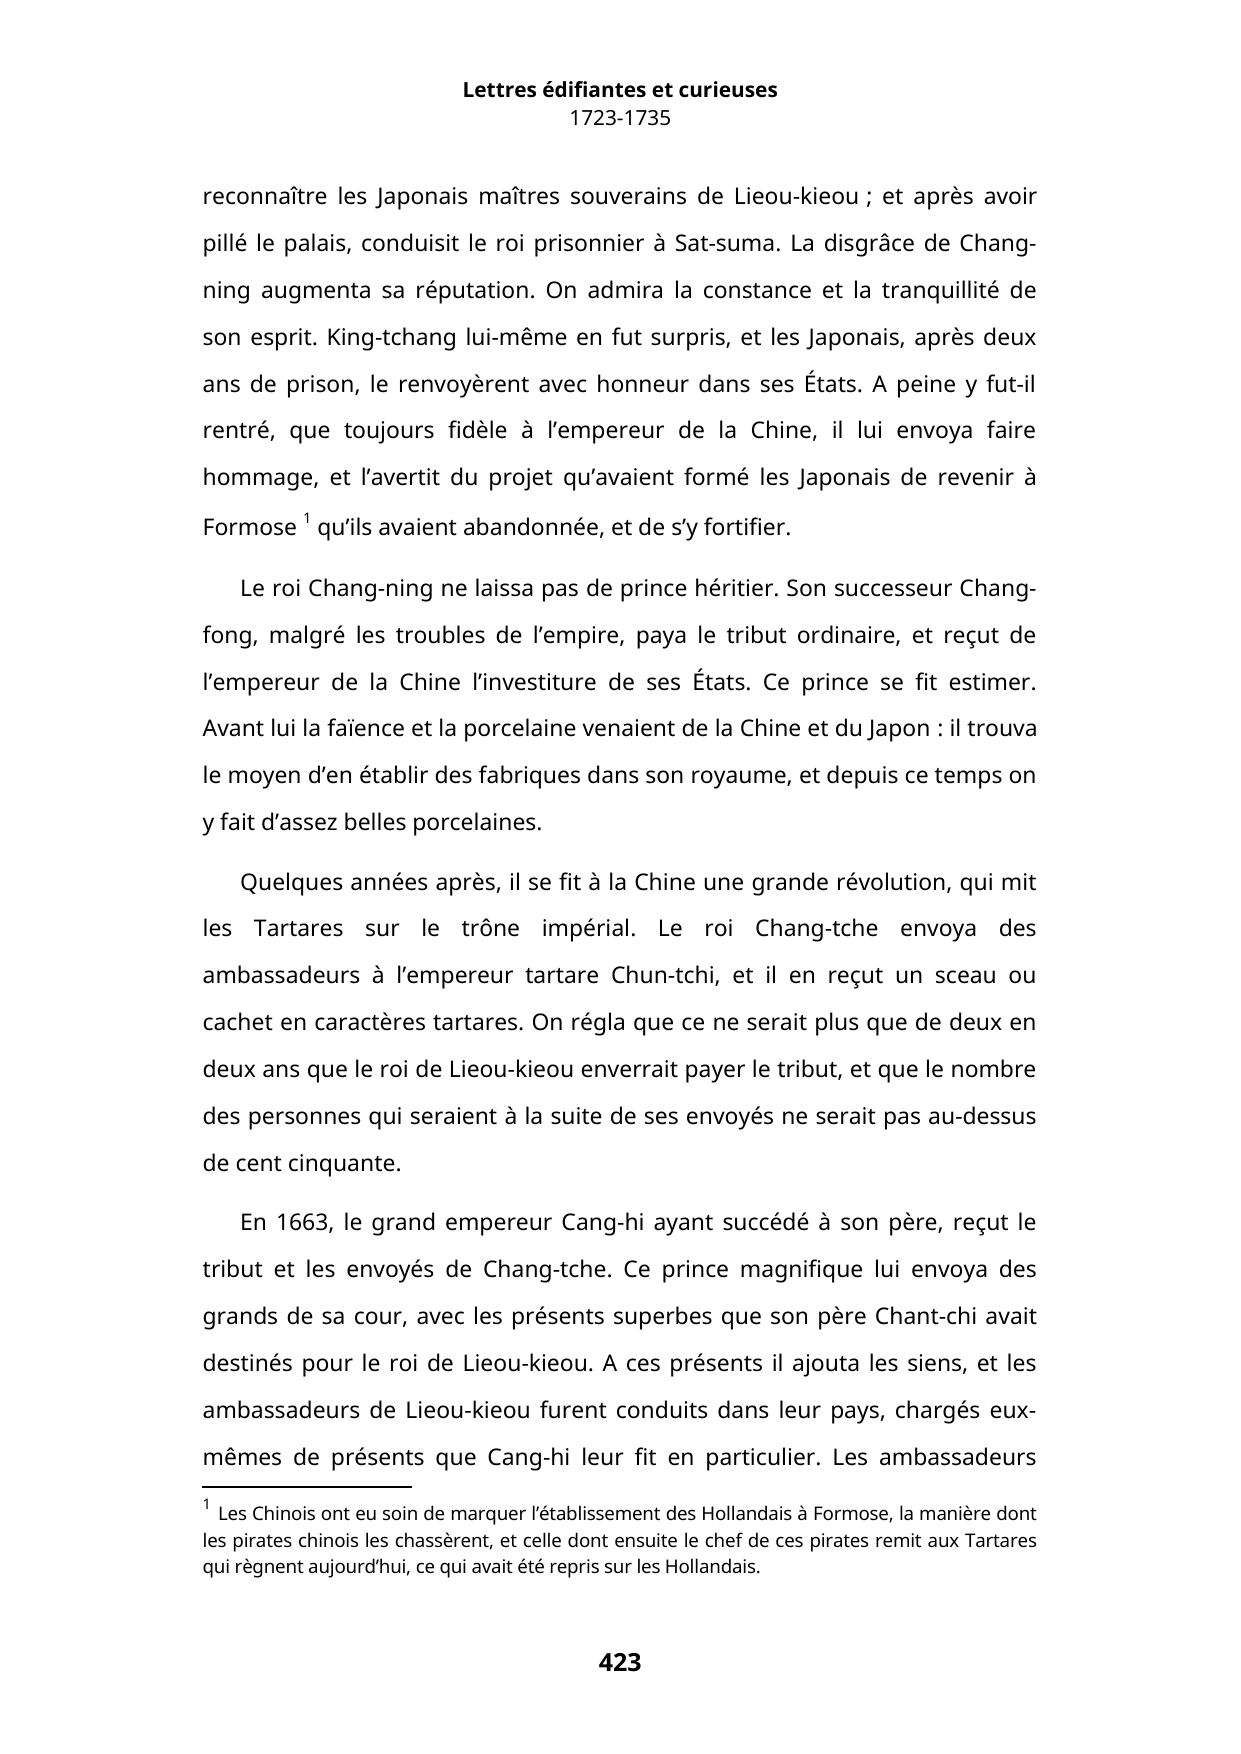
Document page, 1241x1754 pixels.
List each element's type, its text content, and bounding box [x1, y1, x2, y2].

text Le roi Chang-ning ne laissa pas de prince héritier. Son successeur Chang-fong, malgré les troubles de l’empire, paya le tribut ordinaire, et reçut de l’empereur de la Chine l’investiture de ses États. Ce prince se fit estimer. Avant lui la faïence et la porcelaine venaient de la Chine et du Japon : il trouva le moyen d’en établir des fabriques dans son royaume, et depuis ce temps on y fait d’assez belles porcelaines. [202, 572, 1038, 837]
text Les Chinois ont eu soin de marquer l’établissement des Hollandais à Formose, la manière dont les pirates chinois les chassèrent, et celle dont ensuite le chef de ces pirates remit aux Tartares qui règnent aujourd’hui, ce qui avait été repris sur les Hollandais. [202, 1493, 1038, 1578]
text reconnaître les Japonais maîtres souverains de Lieou-kieou ; et après avoir pillé le palais, conduisit le roi prisonnier à Sat-suma. La disgrâce de Chang-ning augmenta sa réputation. On admira la constance et la tranquillité de son esprit. King-tchang lui-même en fut surpris, et les Japonais, après deux ans de prison, le renvoyèrent avec honneur dans ses États. A peine y fut-il rentré, que toujours fidèle à l’empereur de la Chine, il lui envoya faire hommage, et l’avertit du projet qu’avaient formé les Japonais de revenir à Formose qu’ils avaient abandonnée, et de s’y fortifier. [202, 180, 1038, 542]
text Quelques années après, il se fit à la Chine une grande révolution, qui mit les Tartares sur le trône impérial. Le roi Chang-tche envoya des ambassadeurs à l’empereur tartare Chun-tchi, et il en reçut un sceau ou cachet en caractères tartares. On régla que ce ne serait plus que de deux en deux ans que le roi de Lieou-kieou enverrait payer le tribut, et que le nombre des personnes qui seraient à la suite de ses envoyés ne serait pas au-dessus de cent cinquante. [202, 865, 1038, 1178]
text En 1663, le grand empereur Cang-hi ayant succédé à son père, reçut le tribut et les envoyés de Chang-tche. Ce prince magnifique lui envoya des grands de sa cour, avec les présents superbes que son père Chant-chi avait destinés pour le roi de Lieou-kieou. A ces présents il ajouta les siens, et les ambassadeurs de Lieou-kieou furent conduits dans leur pays, chargés eux-mêmes de présents que Cang-hi leur fit en particulier. Les ambassadeurs [202, 1206, 1038, 1472]
